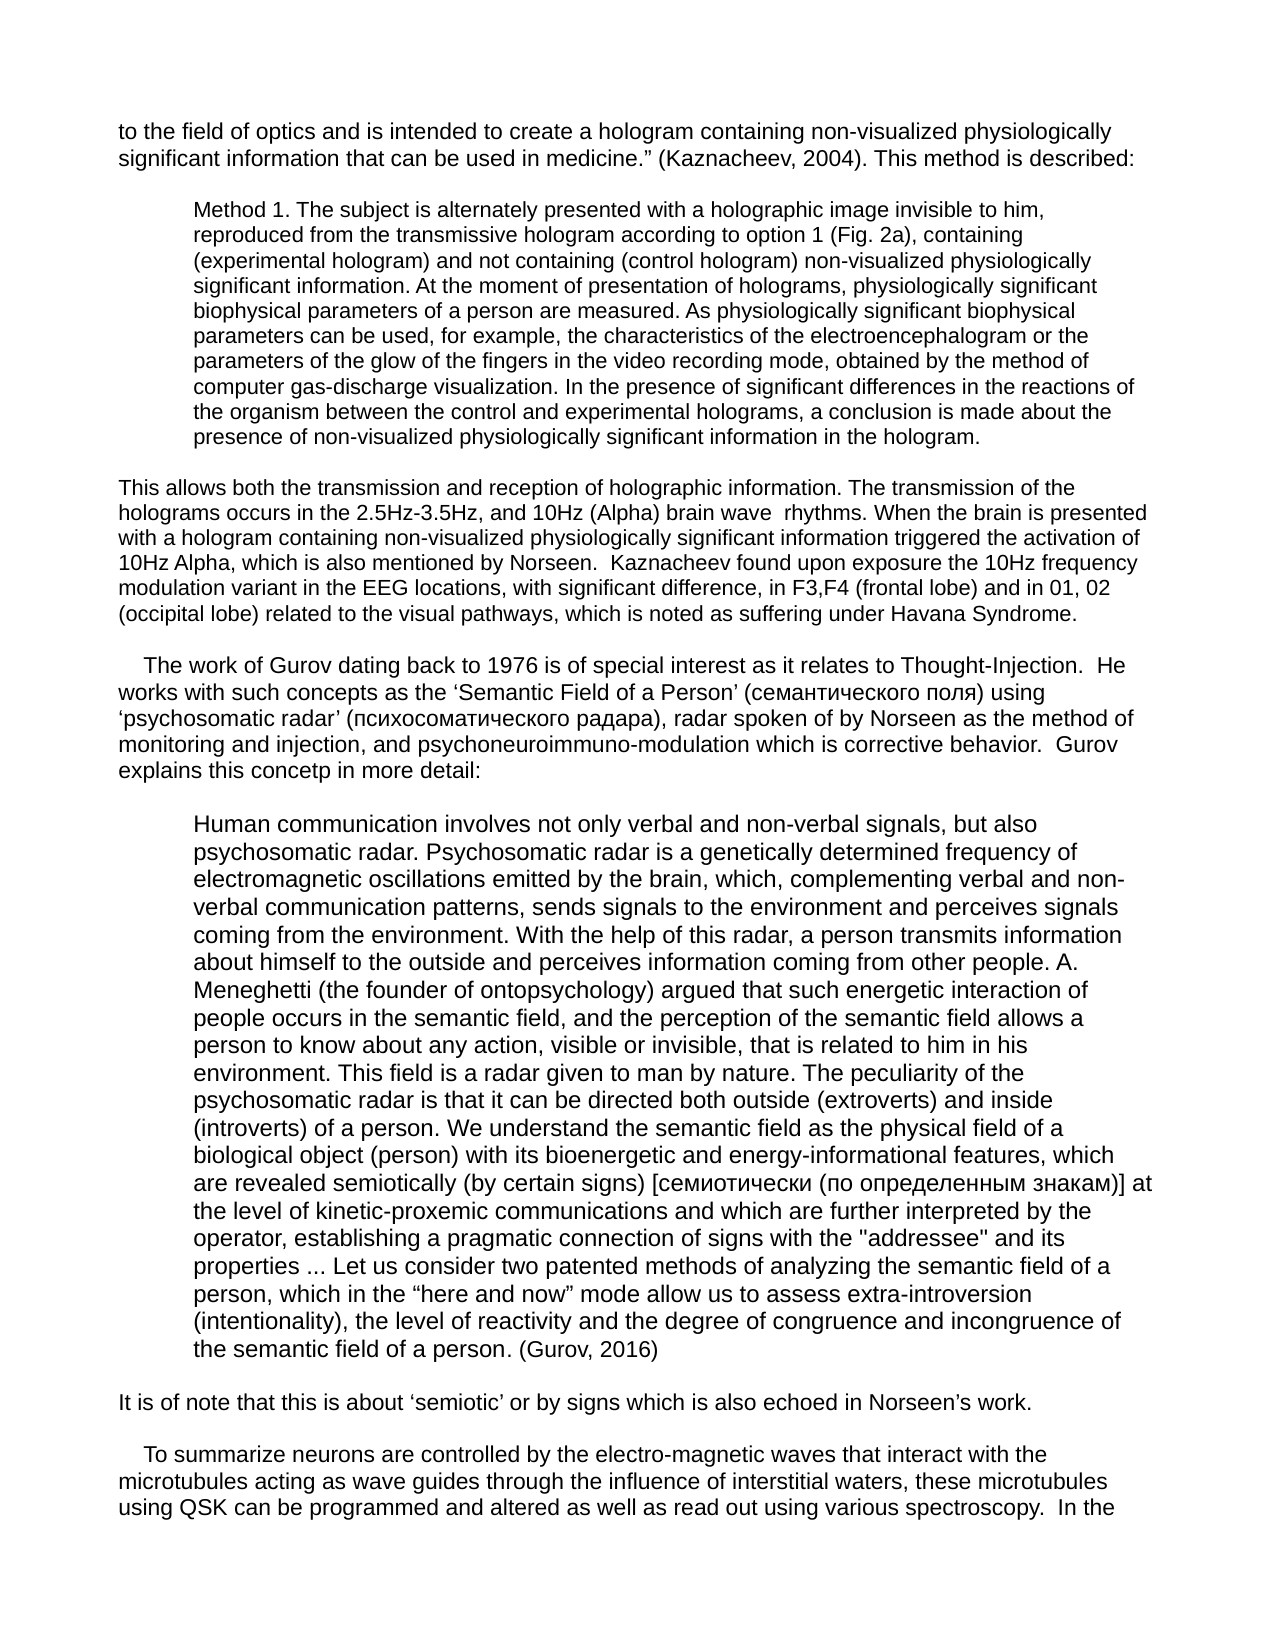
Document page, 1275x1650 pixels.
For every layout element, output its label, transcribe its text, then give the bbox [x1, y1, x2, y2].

text The work of Gurov dating back to 1976 is of special interest as it relates to Thought-Injection. He works with such concepts as the ‘Semantic Field of a Person’ (семантического поля) using ‘psychosomatic radar’ (психосоматического радара), radar spoken of by Norseen as the method of monitoring and injection, and psychoneuroimmuno-modulation which is corrective behavior. Gurov explains this concetp in more detail: [118, 652, 1157, 784]
text Method 1. The subject is alternately presented with a holographic image invisible to him, reproduced from the transmissive hologram according to option 1 (Fig. 2a), containing (experimental hologram) and not containing (control hologram) non-visualized physiologically significant information. At the moment of presentation of holograms, physiologically significant biophysical parameters of a person are measured. As physiologically significant biophysical parameters can be used, for example, the characteristics of the electroencephalogram or the parameters of the glow of the fingers in the video recording mode, obtained by the method of computer gas-discharge visualization. In the presence of significant differences in the reactions of the organism between the control and experimental holograms, a conclusion is made about the presence of non-visualized physiologically significant information in the hologram. [193, 197, 1157, 449]
text To summarize neurons are controlled by the electro-magnetic waves that interact with the microtubules acting as wave guides through the influence of interstitial waters, these microtubules using QSK can be programmed and altered as well as read out using various spectroscopy. In the [118, 1441, 1157, 1520]
text to the field of optics and is intended to create a hologram containing non-visualized physiologically significant information that can be used in medicine.” (Kaznacheev, 2004). This method is described: [118, 118, 1157, 171]
text It is of note that this is about ‘semiotic’ or by signs which is also echoed in Norseen’s work. [118, 1389, 1157, 1415]
text This allows both the transmission and reception of holographic information. The transmission of the holograms occurs in the 2.5Hz-3.5Hz, and 10Hz (Alpha) brain wave rhythms. When the brain is presented with a hologram containing non-visualized physiologically significant information triggered the activation of 10Hz Alpha, which is also mentioned by Norseen. Kaznacheev found upon exposure the 10Hz frequency modulation variant in the EEG locations, with significant difference, in F3,F4 (frontal lobe) and in 01, 02 (occipital lobe) related to the visual pathways, which is noted as suffering under Havana Syndrome. [118, 474, 1157, 626]
text Human communication involves not only verbal and non-verbal signals, but also psychosomatic radar. Psychosomatic radar is a genetically determined frequency of electromagnetic oscillations emitted by the brain, which, complementing verbal and non-verbal communication patterns, sends signals to the environment and perceives signals coming from the environment. With the help of this radar, a person transmits information about himself to the outside and perceives information coming from other people. A. Meneghetti (the founder of ontopsychology) argued that such energetic interaction of people occurs in the semantic field, and the perception of the semantic field allows a person to know about any action, visible or invisible, that is related to him in his environment. This field is a radar given to man by nature. The peculiarity of the psychosomatic radar is that it can be directed both outside (extroverts) and inside (introverts) of a person. We understand the semantic field as the physical field of a biological object (person) with its bioenergetic and energy-informational features, which are revealed semiotically (by certain signs) [семиотически (по определенным знакам)] at the level of kinetic-proxemic communications and which are further interpreted by the operator, establishing a pragmatic connection of signs with the "addressee" and its properties ... Let us consider two patented methods of analyzing the semantic field of a person, which in the “here and now” mode allow us to assess extra-introversion (intentionality), the level of reactivity and the degree of congruence and incongruence of the semantic field of a person. (Gurov, 2016) [193, 810, 1157, 1362]
